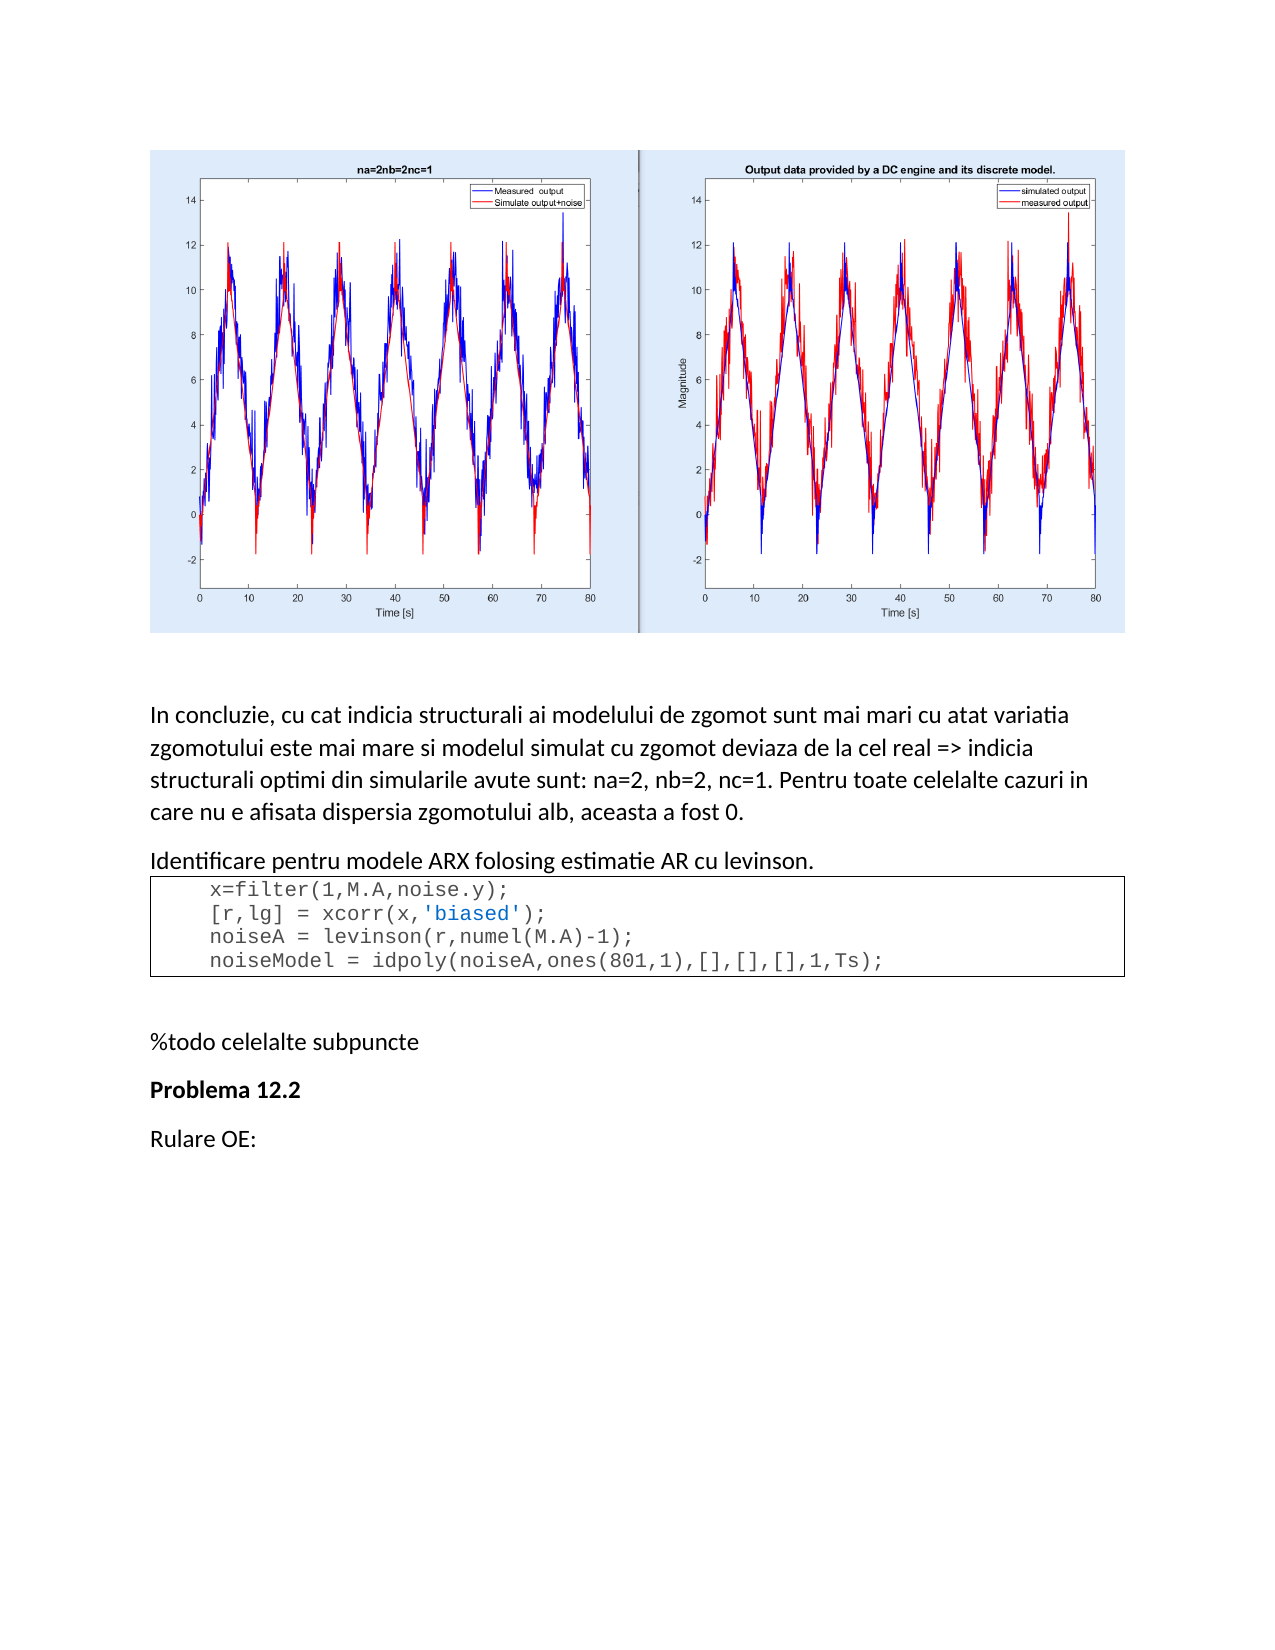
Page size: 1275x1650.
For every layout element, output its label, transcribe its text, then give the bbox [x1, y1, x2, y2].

text x=filter(1,M.A,noise.y); [151, 877, 1124, 899]
text [r,lg] = xcorr(x,'biased'); [151, 899, 1124, 923]
text Problema 12.2 [150, 1075, 1125, 1105]
text In concluzie, cu cat indicia structurali ai modelului de zgomot sunt mai mari cu atat variatia zgomotului este mai mare si modelul simulat cu zgomot deviaza de la cel real => indicia structurali optimi din simularile avute sunt: na=2, nb=2, nc=1. Pentru toate celelalte cazuri in care nu e afisata dispersia zgomotului alb, aceasta a fost 0. [150, 699, 1125, 827]
text Identificare pentru modele ARX folosing estimatie AR cu levinson. [150, 845, 1125, 876]
text noiseA = levinson(r,numel(M.A)-1); [151, 923, 1124, 947]
text noiseModel = idpoly(noiseA,ones(801,1),[],[],[],1,Ts); [151, 947, 1124, 976]
text %todo celelalte subpuncte [150, 1026, 1125, 1056]
text Rulare OE: [150, 1124, 1125, 1154]
